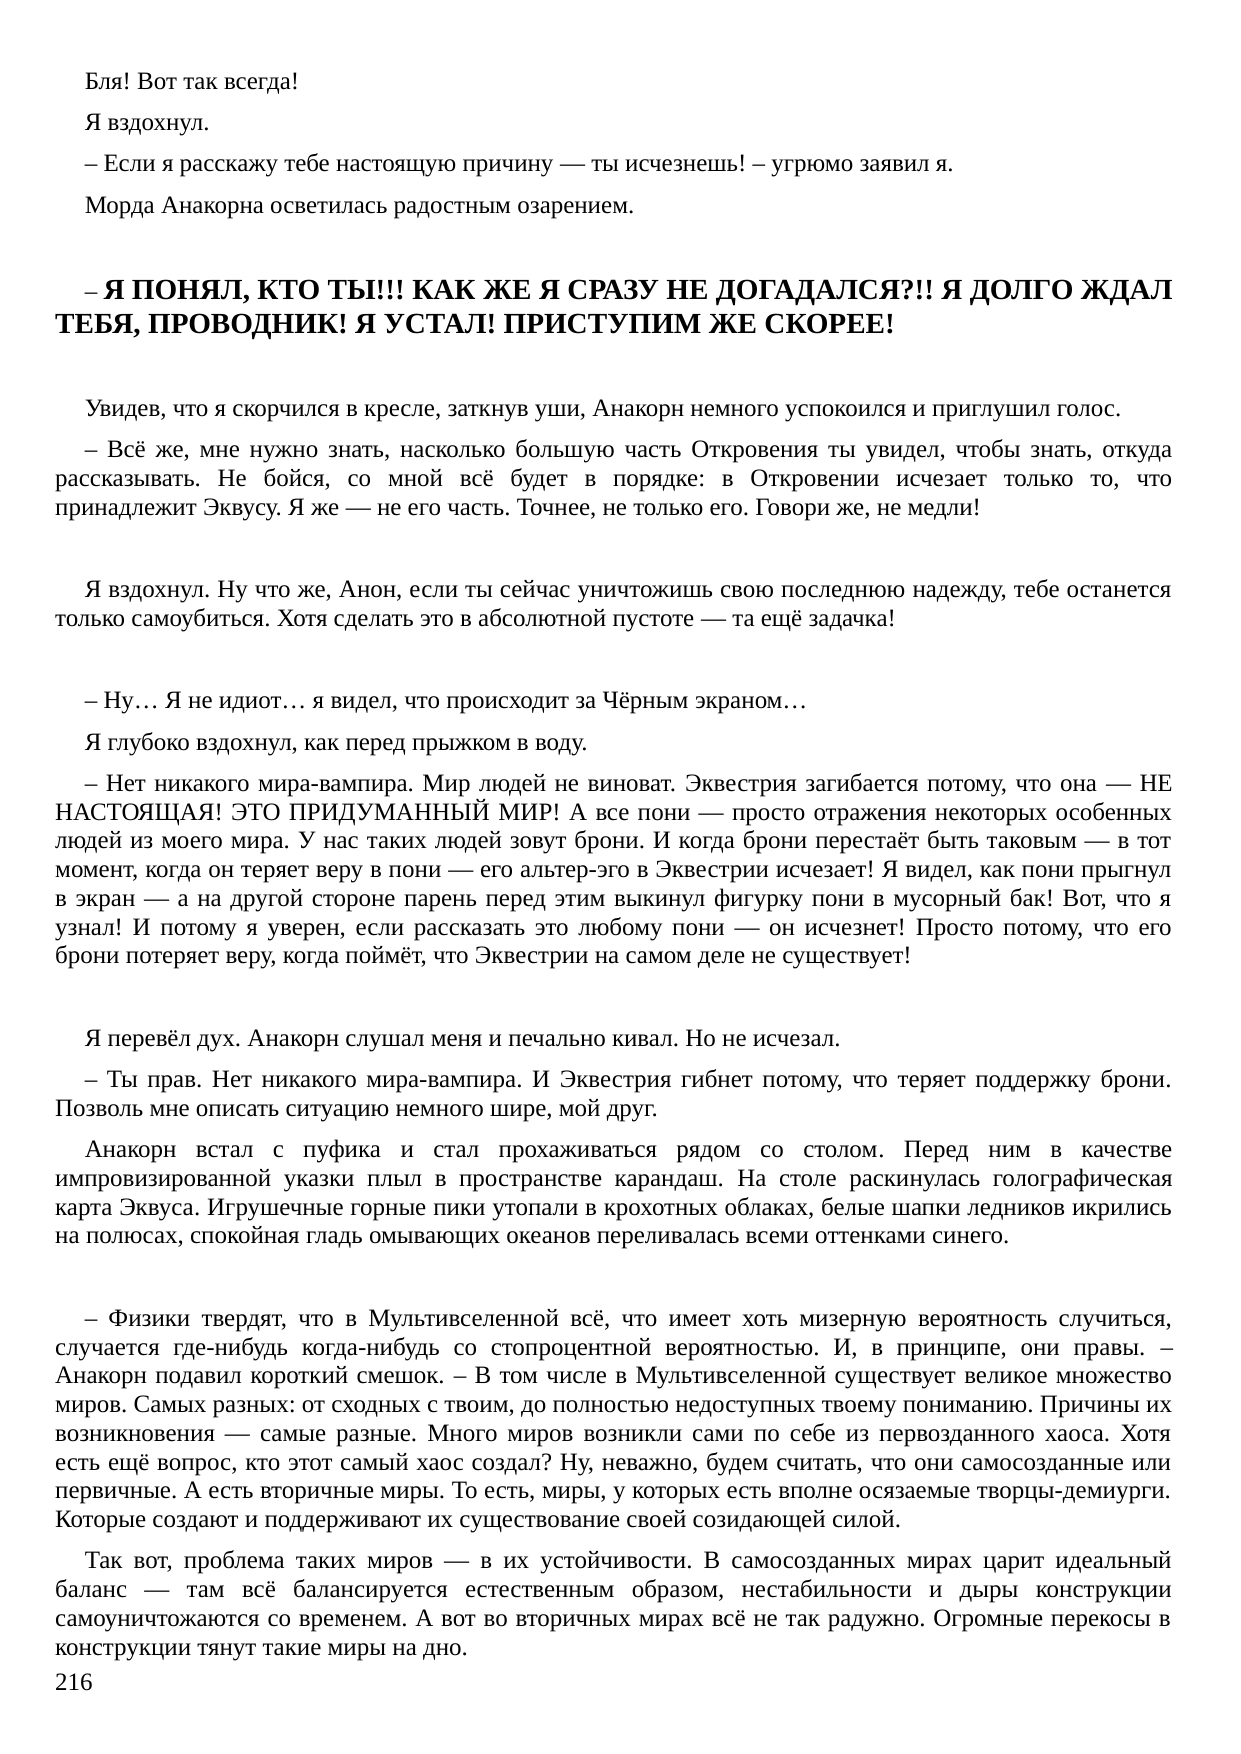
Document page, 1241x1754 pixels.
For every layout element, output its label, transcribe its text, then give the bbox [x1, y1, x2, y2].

text – Ну… Я не идиот… я видел, что происходит за Чёрным экраном… [55, 686, 1173, 714]
text Я глубоко вздохнул, как перед прыжком в воду. [55, 727, 1173, 756]
text Я перевёл дух. Анакорн слушал меня и печально кивал. Но не исчезал. [55, 1023, 1173, 1052]
text Бля! Вот так всегда! [55, 66, 1173, 95]
text – Всё же, мне нужно знать, насколько большую часть Откровения ты увидел, чтобы знать, откуда рассказывать. Не бойся, со мной всё будет в порядке: в Откровении исчезает только то, что принадлежит Эквусу. Я же — не его часть. Точнее, не только его. Говори же, не медли! [55, 434, 1173, 521]
text – Если я расскажу тебе настоящую причину — ты исчезнешь! – угрюмо заявил я. [55, 148, 1173, 177]
text Увидев, что я скорчился в кресле, заткнув уши, Анакорн немного успокоился и приглушил голос. [55, 393, 1173, 422]
text Анакорн встал с пуфика и стал прохаживаться рядом со столом. Перед ним в качестве импровизированной указки плыл в пространстве карандаш. На столе раскинулась голографическая карта Эквуса. Игрушечные горные пики утопали в крохотных облаках, белые шапки ледников икрились на полюсах, спокойная гладь омывающих океанов переливалась всеми оттенками синего. [55, 1134, 1173, 1249]
text Морда Анакорна осветилась радостным озарением. [55, 190, 1173, 218]
text Я вздохнул. Ну что же, Анон, если ты сейчас уничтожишь свою последнюю надежду, тебе останется только самоубиться. Хотя сделать это в абсолютной пустоте — та ещё задачка! [55, 574, 1173, 632]
text – Я ПОНЯЛ, КТО ТЫ!!! КАК ЖЕ Я СРАЗУ НЕ ДОГАДАЛСЯ?!! Я ДОЛГО ЖДАЛ ТЕБЯ, ПРОВОДНИК! Я УСТАЛ! ПРИСТУПИМ ЖЕ СКОРЕЕ! [55, 272, 1173, 339]
text – Физики твердят, что в Мультивселенной всё, что имеет хоть мизерную вероятность случиться, случается где-нибудь когда-нибудь со стопроцентной вероятностью. И, в принципе, они правы. – Анакорн подавил короткий смешок. – В том числе в Мультивселенной существует великое множество миров. Самых разных: от сходных с твоим, до полностью недоступных твоему пониманию. Причины их возникновения — самые разные. Много миров возникли сами по себе из первозданного хаоса. Хотя есть ещё вопрос, кто этот самый хаос создал? Ну, неважно, будем считать, что они самосозданные или первичные. А есть вторичные миры. То есть, миры, у которых есть вполне осязаемые творцы-демиурги. Которые создают и поддерживают их существование своей созидающей силой. [55, 1303, 1173, 1533]
text Я вздохнул. [55, 107, 1173, 136]
text Так вот, проблема таких миров — в их устойчивости. В самосозданных мирах царит идеальный баланс — там всё балансируется естественным образом, нестабильности и дыры конструкции самоуничтожаются со временем. А вот во вторичных мирах всё не так радужно. Огромные перекосы в конструкции тянут такие миры на дно. [55, 1546, 1173, 1661]
text – Нет никакого мира-вампира. Мир людей не виноват. Эквестрия загибается потому, что она — НЕ НАСТОЯЩАЯ! ЭТО ПРИДУМАННЫЙ МИР! А все пони — просто отражения некоторых особенных людей из моего мира. У нас таких людей зовут брони. И когда брони перестаёт быть таковым — в тот момент, когда он теряет веру в пони — его альтер-эго в Эквестрии исчезает! Я видел, как пони прыгнул в экран — а на другой стороне парень перед этим выкинул фигурку пони в мусорный бак! Вот, что я узнал! И потому я уверен, если рассказать это любому пони — он исчезнет! Просто потому, что его брони потеряет веру, когда поймёт, что Эквестрии на самом деле не существует! [55, 768, 1173, 969]
text – Ты прав. Нет никакого мира-вампира. И Эквестрия гибнет потому, что теряет поддержку брони. Позволь мне описать ситуацию немного шире, мой друг. [55, 1064, 1173, 1122]
